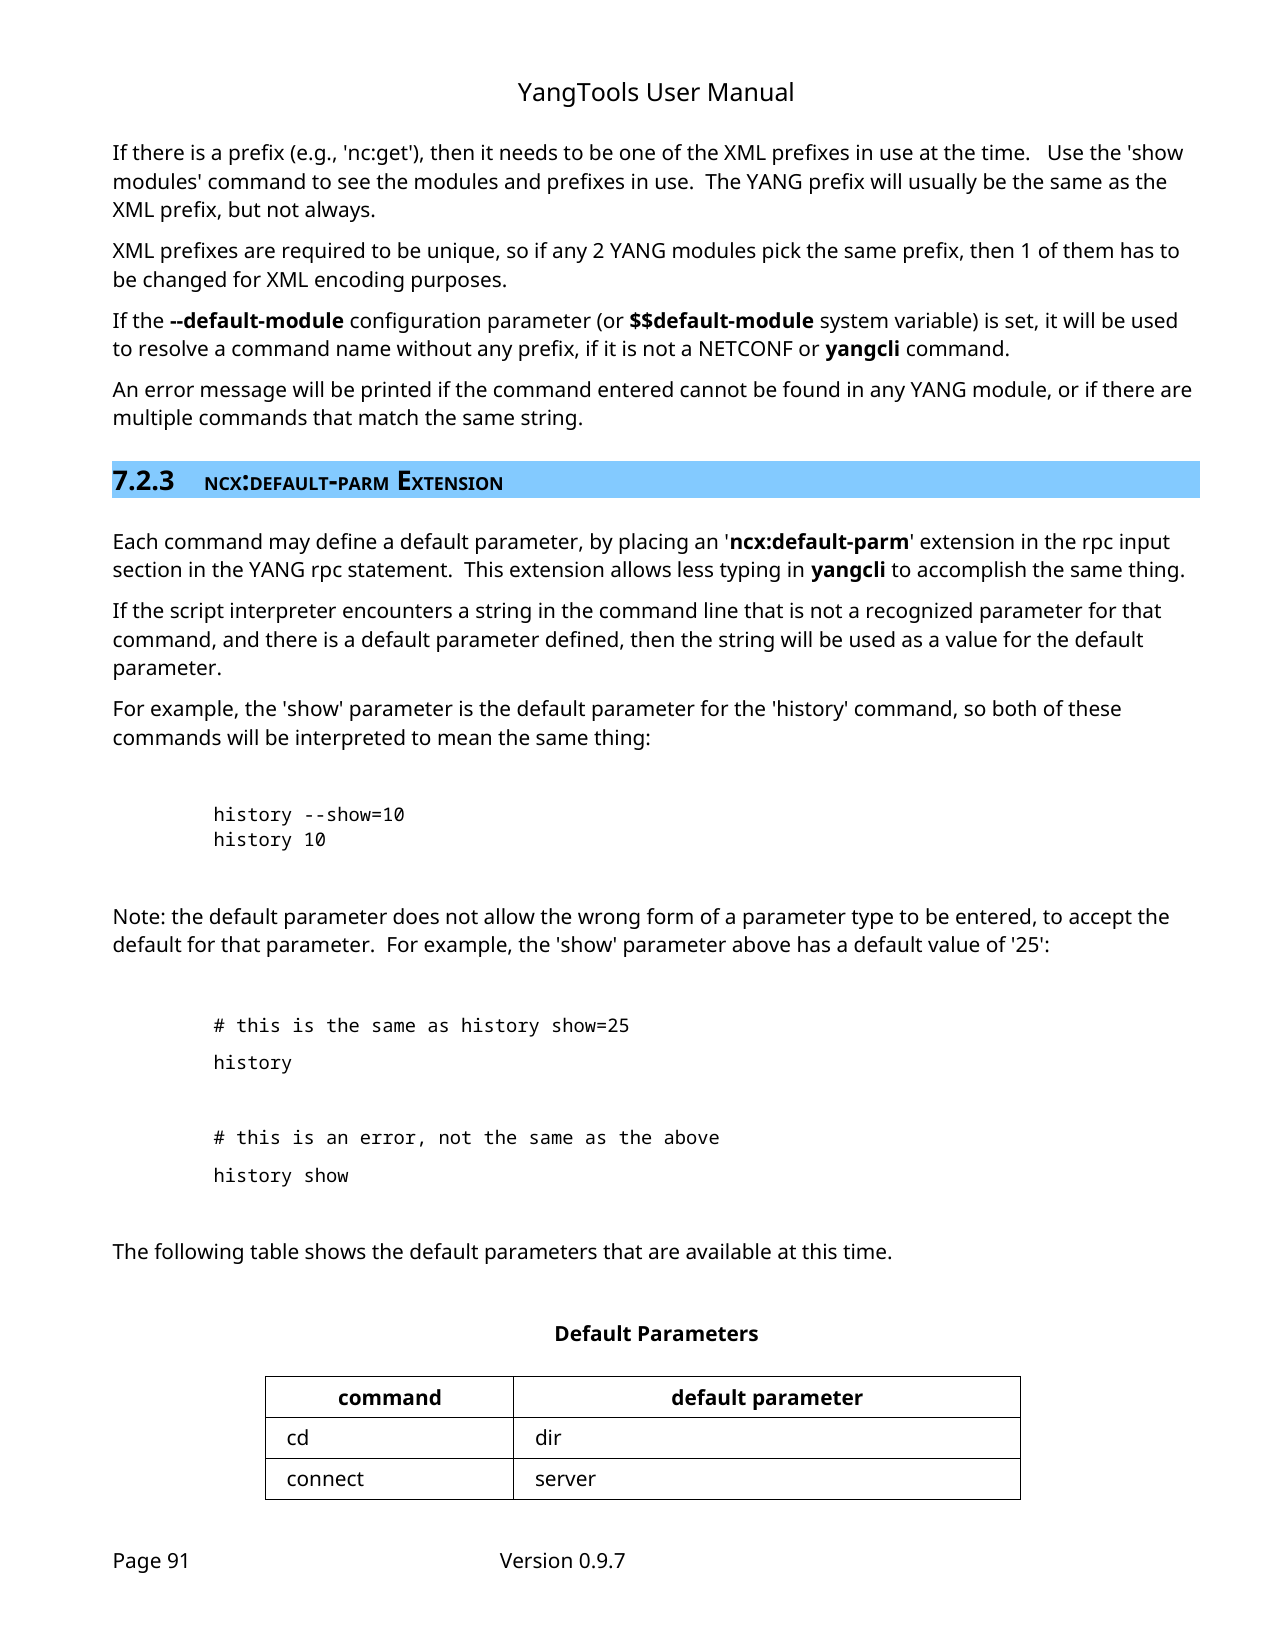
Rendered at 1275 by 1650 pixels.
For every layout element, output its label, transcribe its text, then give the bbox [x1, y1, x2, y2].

table_cell dir [514, 1418, 1020, 1458]
table_header default parameter [514, 1377, 1020, 1417]
text history --show=10 history 10 [139, 801, 1200, 852]
text The following table shows the default parameters that are available at this time. [112, 1237, 1200, 1266]
subtitle ncx:default-parm Extension [112, 461, 1200, 498]
text XML prefixes are required to be unique, so if any 2 YANG modules pick the same prefix, then 1 of them has to be changed for XML encoding purposes. [112, 236, 1200, 293]
text An error message will be printed if the command entered cannot be found in any YANG module, or if there are multiple commands that match the same string. [112, 375, 1200, 432]
text If the script interpreter encounters a string in the command line that is not a recognized parameter for that command, and there is a default parameter defined, then the string will be used as a value for the default parameter. [112, 597, 1200, 682]
text # this is an error, not the same as the above [139, 1124, 1200, 1150]
text If the --default-module configuration parameter (or $$default-module system variable) is set, it will be used to resolve a command name without any prefix, if it is not a NETCONF or yangcli command. [112, 306, 1200, 363]
text If there is a prefix (e.g., 'nc:get'), then it needs to be one of the XML prefixes in use at the time. Use the 'show modules' command to see the modules and prefixes in use. The YANG prefix will usually be the same as the XML prefix, but not always. [112, 138, 1200, 224]
table_header command [266, 1377, 513, 1417]
text history show [139, 1162, 1200, 1188]
text Note: the default parameter does not allow the wrong form of a parameter type to be entered, to accept the default for that parameter. For example, the 'show' parameter above has a default value of '25': [112, 902, 1200, 959]
table_cell cd [266, 1418, 513, 1458]
subtitle Default Parameters [127, 1319, 1185, 1347]
text For example, the 'show' parameter is the default parameter for the 'history' command, so both of these commands will be interpreted to mean the same thing: [112, 694, 1200, 751]
text history [139, 1049, 1200, 1075]
text Each command may define a default parameter, by placing an 'ncx:default-parm' extension in the rpc input section in the YANG rpc statement. This extension allows less typing in yangcli to accomplish the same thing. [112, 527, 1200, 584]
table_cell connect [266, 1459, 513, 1499]
text # this is the same as history show=25 [139, 1012, 1200, 1038]
table_cell server [514, 1459, 1020, 1499]
